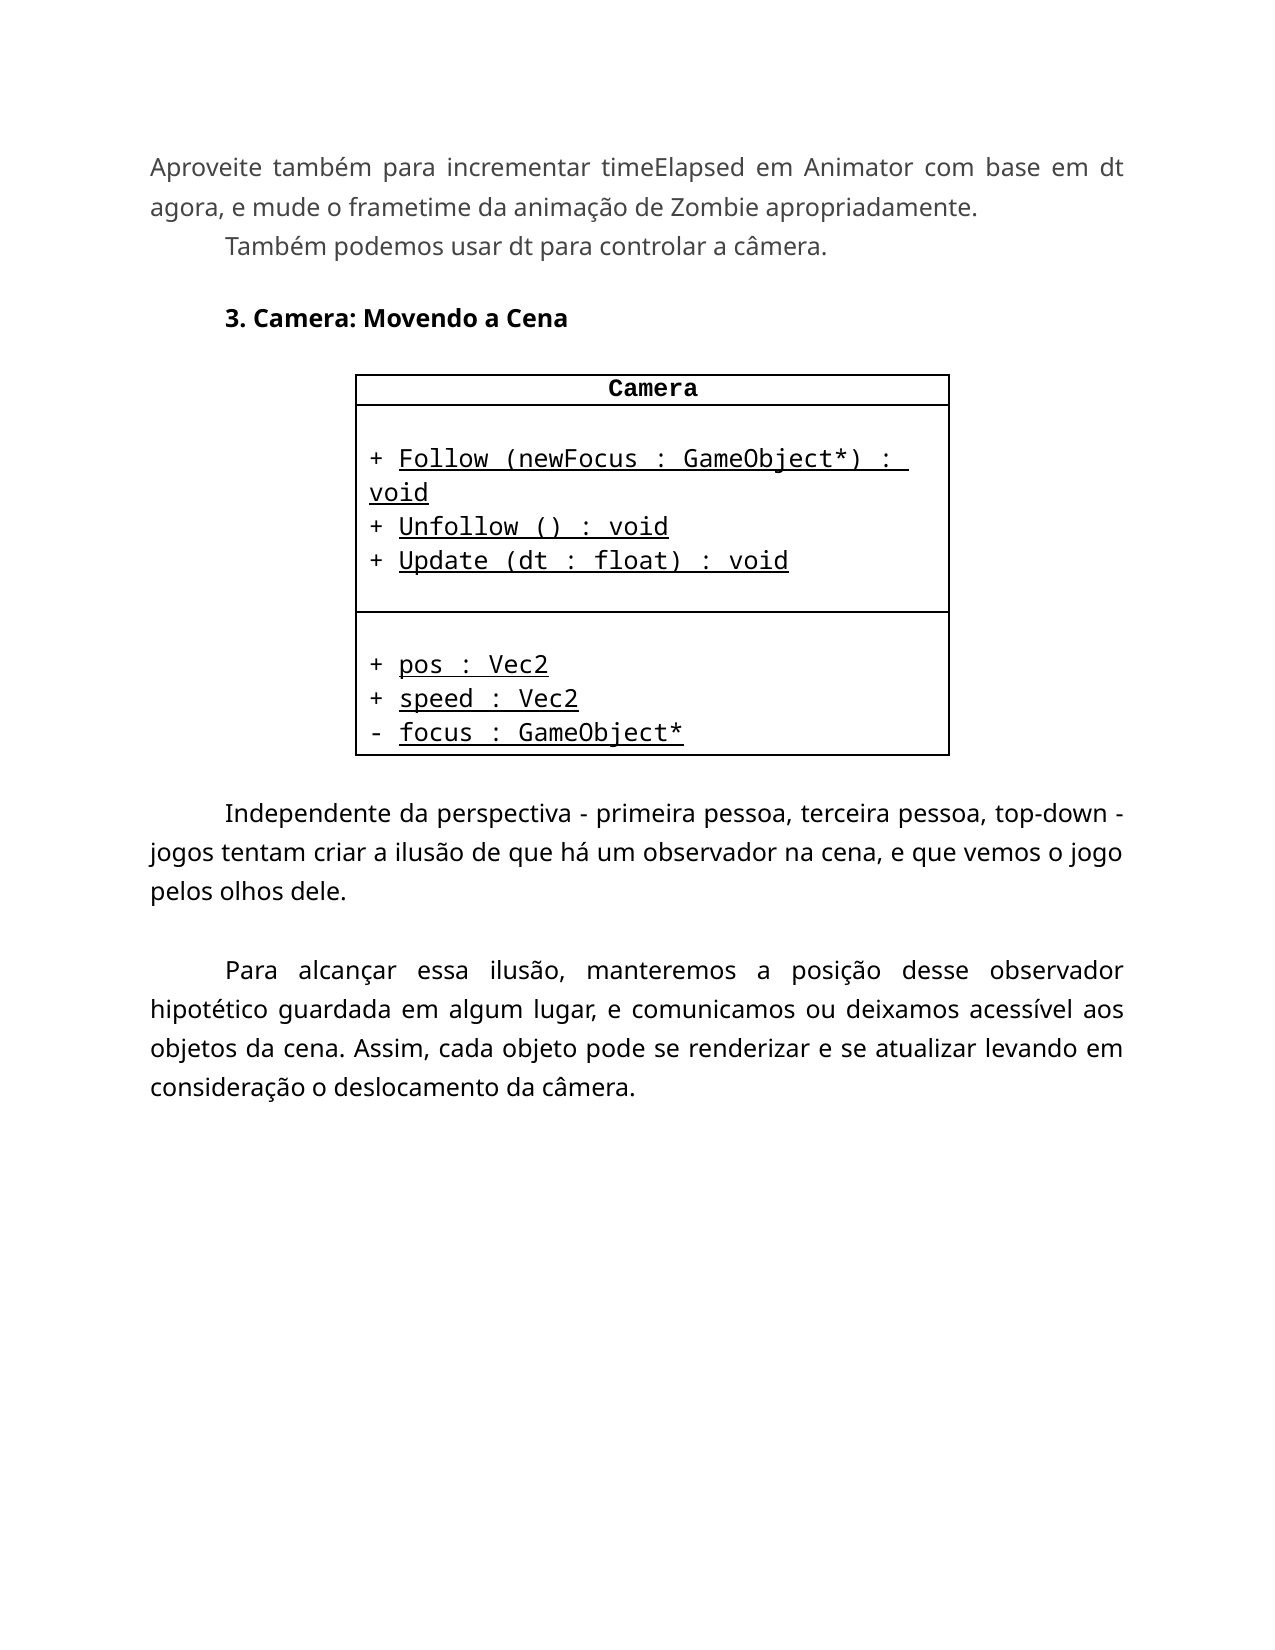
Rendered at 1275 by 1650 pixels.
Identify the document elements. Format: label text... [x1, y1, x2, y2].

table_cell + pos : Vec2 + speed : Vec2 - focus : GameObject* [357, 613, 948, 754]
table_cell + Follow (newFocus : GameObject*) : void + Unfollow () : void + Update (dt : float) : void [357, 406, 948, 611]
text Para alcançar essa ilusão, manteremos a posição desse observador hipotético guardada em algum lugar, e comunicamos ou deixamos acessível aos objetos da cena. Assim, cada objeto pode se renderizar e se atualizar levando em consideração o deslocamento da câmera. [150, 952, 1125, 1104]
table_header Camera [357, 376, 948, 404]
text 3. Camera: Movendo a Cena [150, 301, 1125, 334]
text Também podemos usar dt para controlar a câmera. [150, 228, 1125, 262]
text Aproveite também para incrementar timeElapsed em Animator com base em dt agora, e mude o frametime da animação de Zombie apropriadamente. [150, 150, 1125, 223]
text Independente da perspectiva - primeira pessoa, terceira pessoa, top-down - jogos tentam criar a ilusão de que há um observador na cena, e que vemos o jogo pelos olhos dele. [150, 796, 1125, 908]
